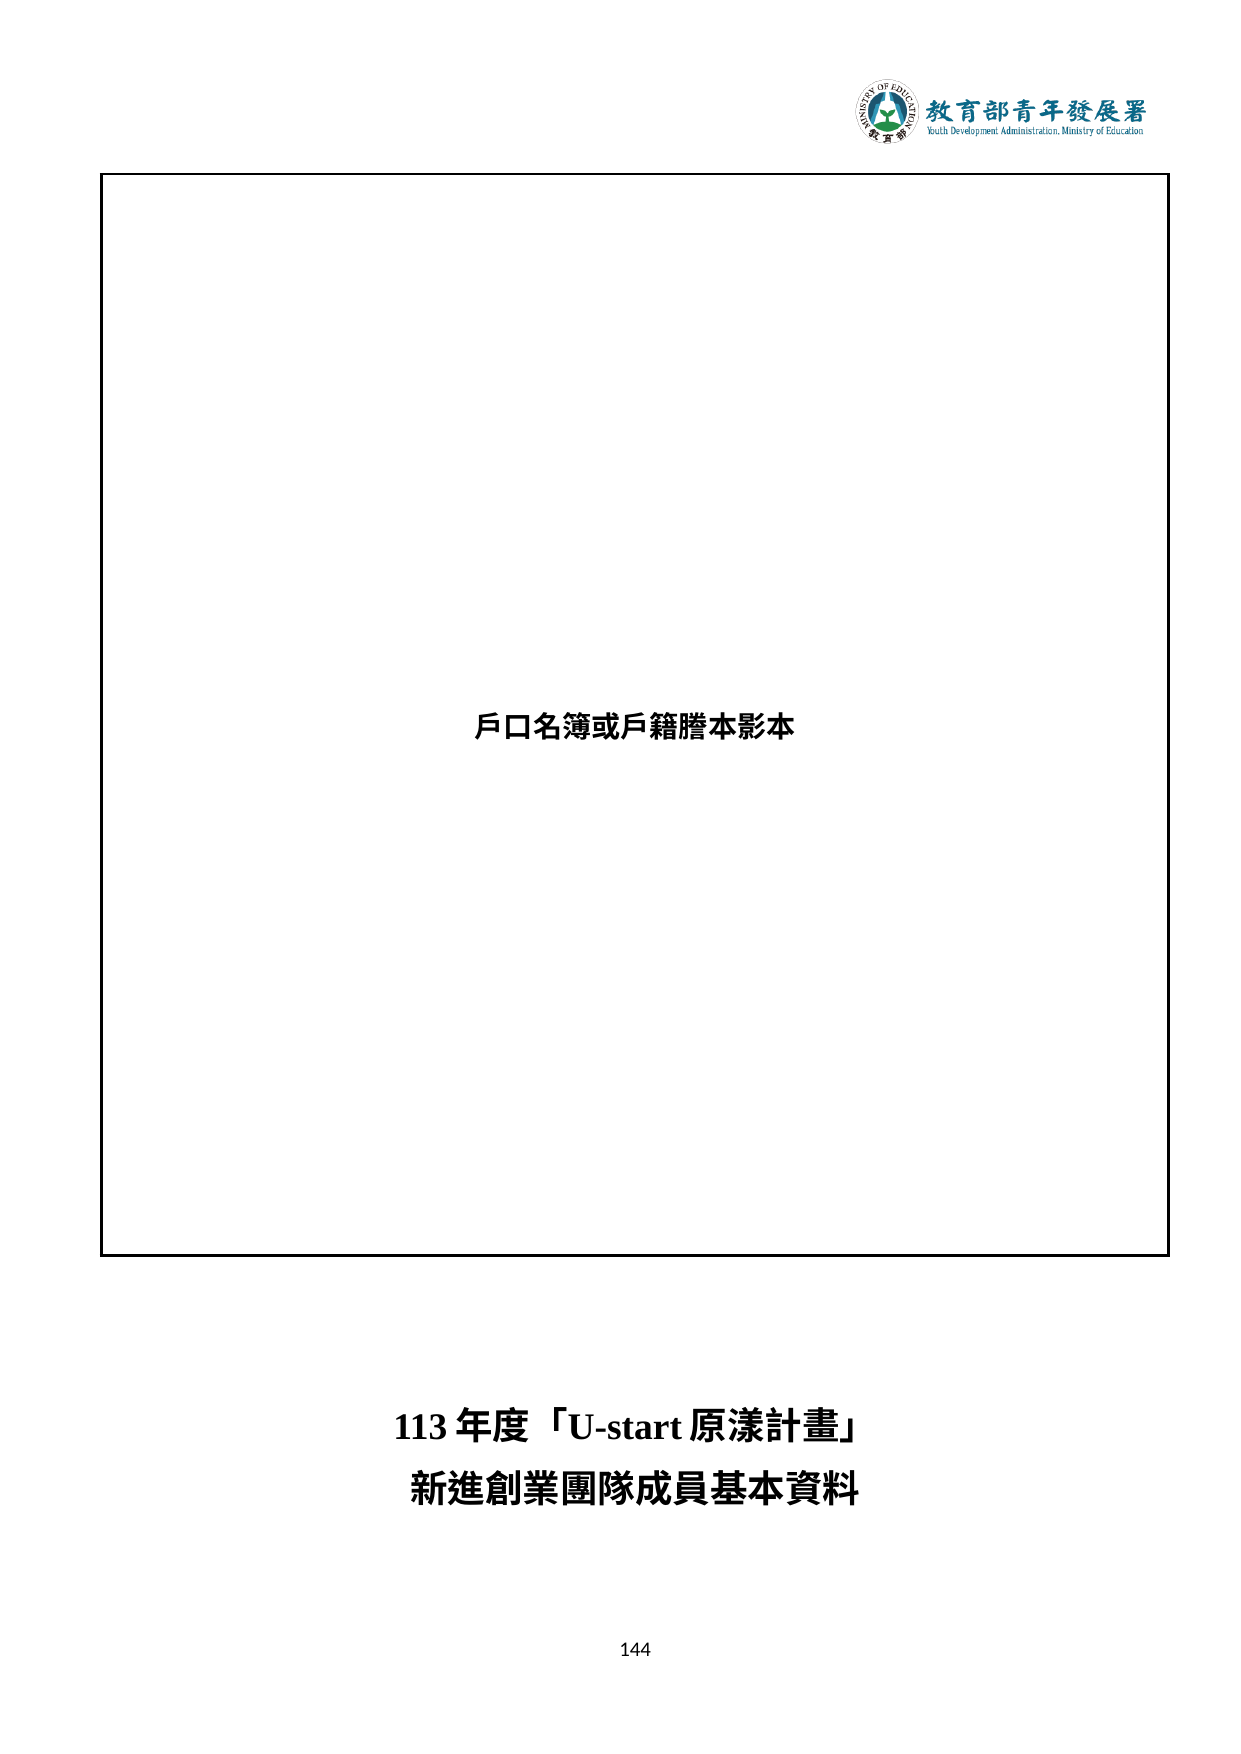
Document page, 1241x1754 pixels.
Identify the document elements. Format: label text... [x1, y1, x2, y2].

table_cell 戶口名簿或戶籍謄本影本 [103, 175, 1167, 1254]
text 113年度「U-start原漾計畫」 [118, 1382, 1152, 1444]
text 新進創業團隊成員基本資料 [118, 1444, 1152, 1507]
